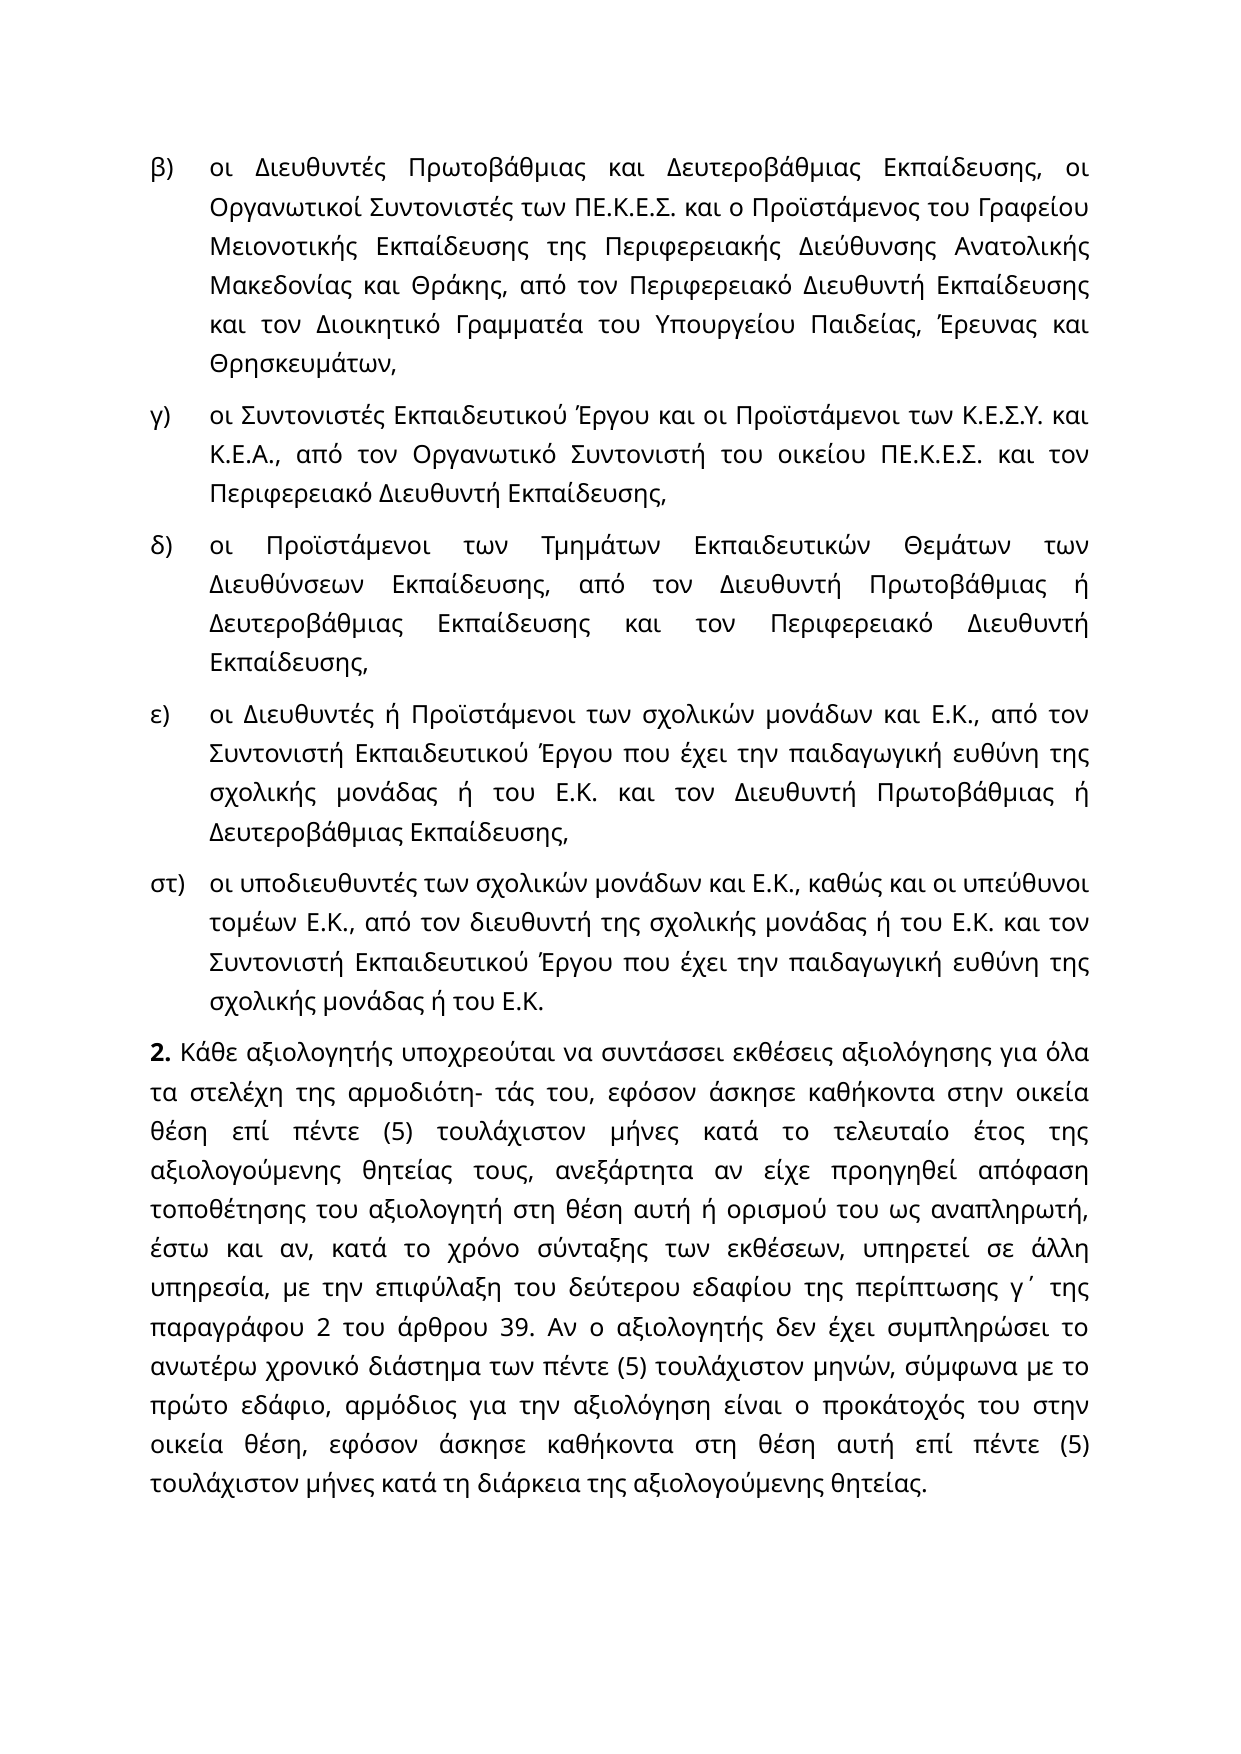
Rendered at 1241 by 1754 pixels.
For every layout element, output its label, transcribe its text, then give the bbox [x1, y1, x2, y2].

list γ) οι Συντονιστές Εκπαιδευτικού Έργου και οι Προϊστάμενοι των Κ.Ε.Σ.Υ. και Κ.Ε.Α., από τον Οργανωτικό Συντονιστή του οικείου ΠΕ.Κ.Ε.Σ. και τον Περιφερειακό Διευθυντή Εκπαίδευσης, [150, 397, 1090, 510]
list ε) οι Διευθυντές ή Προϊστάμενοι των σχολικών μονάδων και Ε.Κ., από τον Συντονιστή Εκπαιδευτικού Έργου που έχει την παιδαγωγική ευθύνη της σχολικής μονάδας ή του Ε.Κ. και τον Διευθυντή Πρωτοβάθμιας ή Δευτεροβάθμιας Εκπαίδευσης, [150, 697, 1090, 848]
list στ) οι υποδιευθυντές των σχολικών μονάδων και Ε.Κ., καθώς και οι υπεύθυνοι τομέων Ε.Κ., από τον διευθυντή της σχολικής μονάδας ή του Ε.Κ. και τον Συντονιστή Εκπαιδευτικού Έργου που έχει την παιδαγωγική ευθύνη της σχολικής μονάδας ή του Ε.Κ. [150, 866, 1090, 1017]
text 2. Κάθε αξιολογητής υποχρεούται να συντάσσει εκθέσεις αξιολόγησης για όλα τα στελέχη της αρμοδιότη- τάς του, εφόσον άσκησε καθήκοντα στην οικεία θέση επί πέντε (5) τουλάχιστον μήνες κατά το τελευταίο έτος της αξιολογούμενης θητείας τους, ανεξάρτητα αν είχε προηγηθεί απόφαση τοποθέτησης του αξιολογητή στη θέση αυτή ή ορισμού του ως αναπληρωτή, έστω και αν, κατά το χρόνο σύνταξης των εκθέσεων, υπηρετεί σε άλλη υπηρεσία, με την επιφύλαξη του δεύτερου εδαφίου της περίπτωσης γ΄ της παραγράφου 2 του άρθρου 39. Αν ο αξιολογητής δεν έχει συμπληρώσει το ανωτέρω χρονικό διάστημα των πέντε (5) τουλάχιστον μηνών, σύμφωνα με το πρώτο εδάφιο, αρμόδιος για την αξιολόγηση είναι ο προκάτοχός του στην οικεία θέση, εφόσον άσκησε καθήκοντα στη θέση αυτή επί πέντε (5) τουλάχιστον μήνες κατά τη διάρκεια της αξιολογούμενης θητείας. [150, 1035, 1090, 1500]
list β) οι Διευθυντές Πρωτοβάθμιας και Δευτεροβάθμιας Εκπαίδευσης, οι Οργανωτικοί Συντονιστές των ΠΕ.Κ.Ε.Σ. και ο Προϊστάμενος του Γραφείου Μειονοτικής Εκπαίδευσης της Περιφερειακής Διεύθυνσης Ανατολικής Μακεδονίας και Θράκης, από τον Περιφερειακό Διευθυντή Εκπαίδευσης και τον Διοικητικό Γραμματέα του Υπουργείου Παιδείας, Έρευνας και Θρησκευμάτων, [150, 150, 1090, 380]
list δ) οι Προϊστάμενοι των Τμημάτων Εκπαιδευτικών Θεμάτων των Διευθύνσεων Εκπαίδευσης, από τον Διευθυντή Πρωτοβάθμιας ή Δευτεροβάθμιας Εκπαίδευσης και τον Περιφερειακό Διευθυντή Εκπαίδευσης, [150, 527, 1090, 679]
